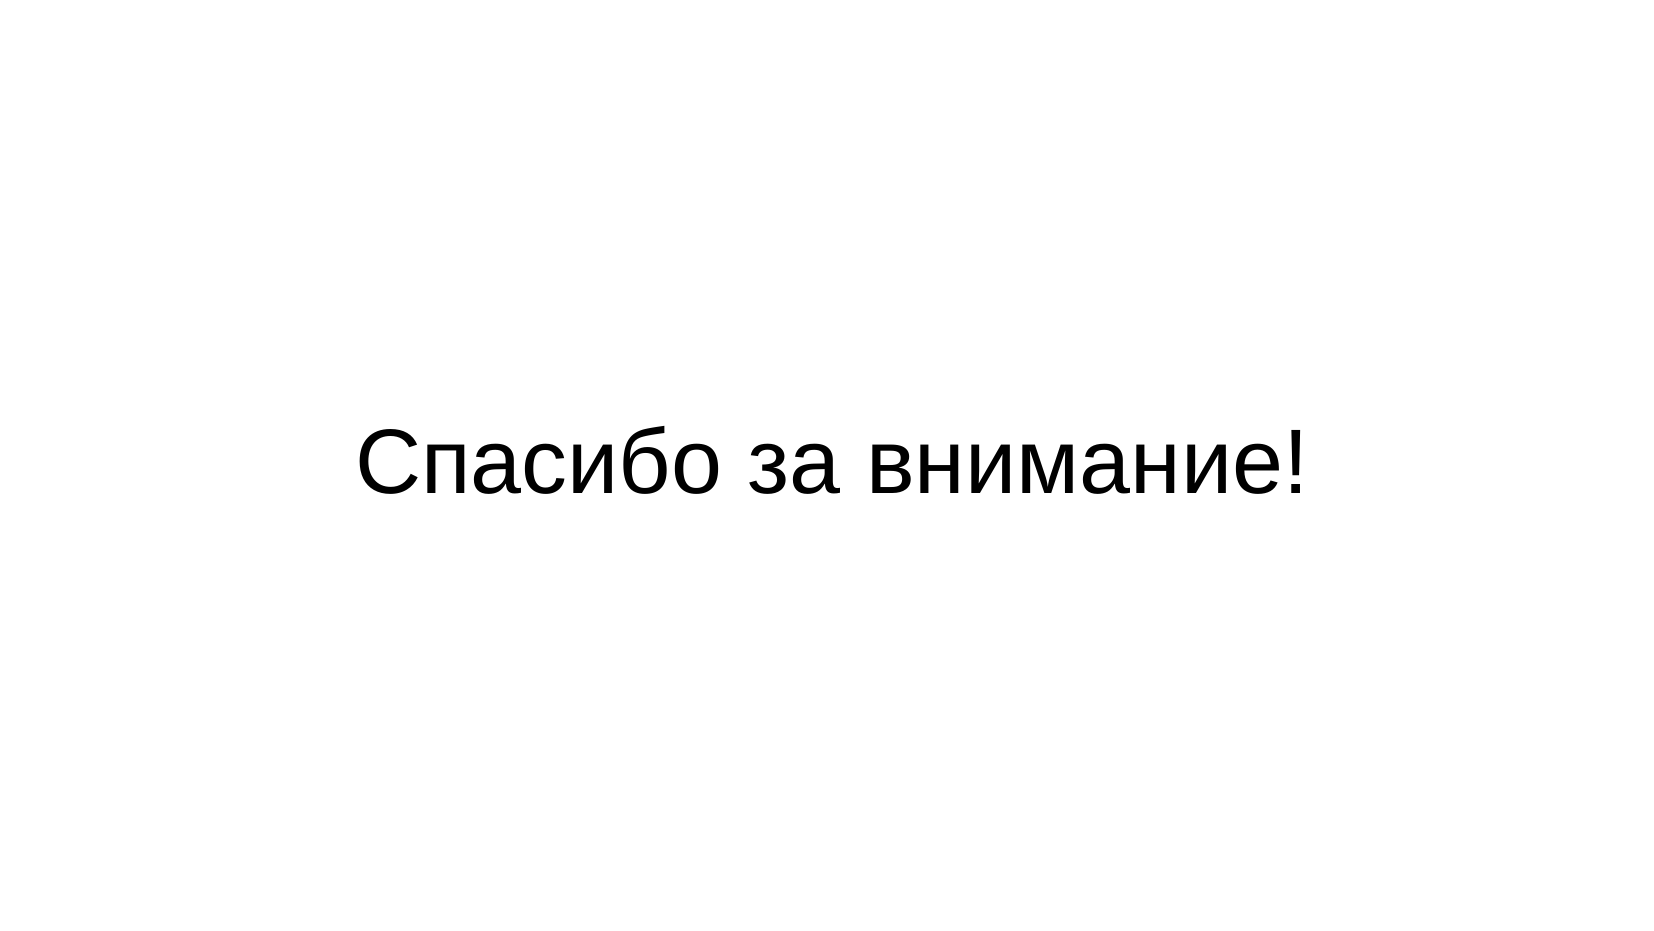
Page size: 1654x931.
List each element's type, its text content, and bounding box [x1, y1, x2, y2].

title Спасибо за внимание! [88, 383, 1577, 540]
